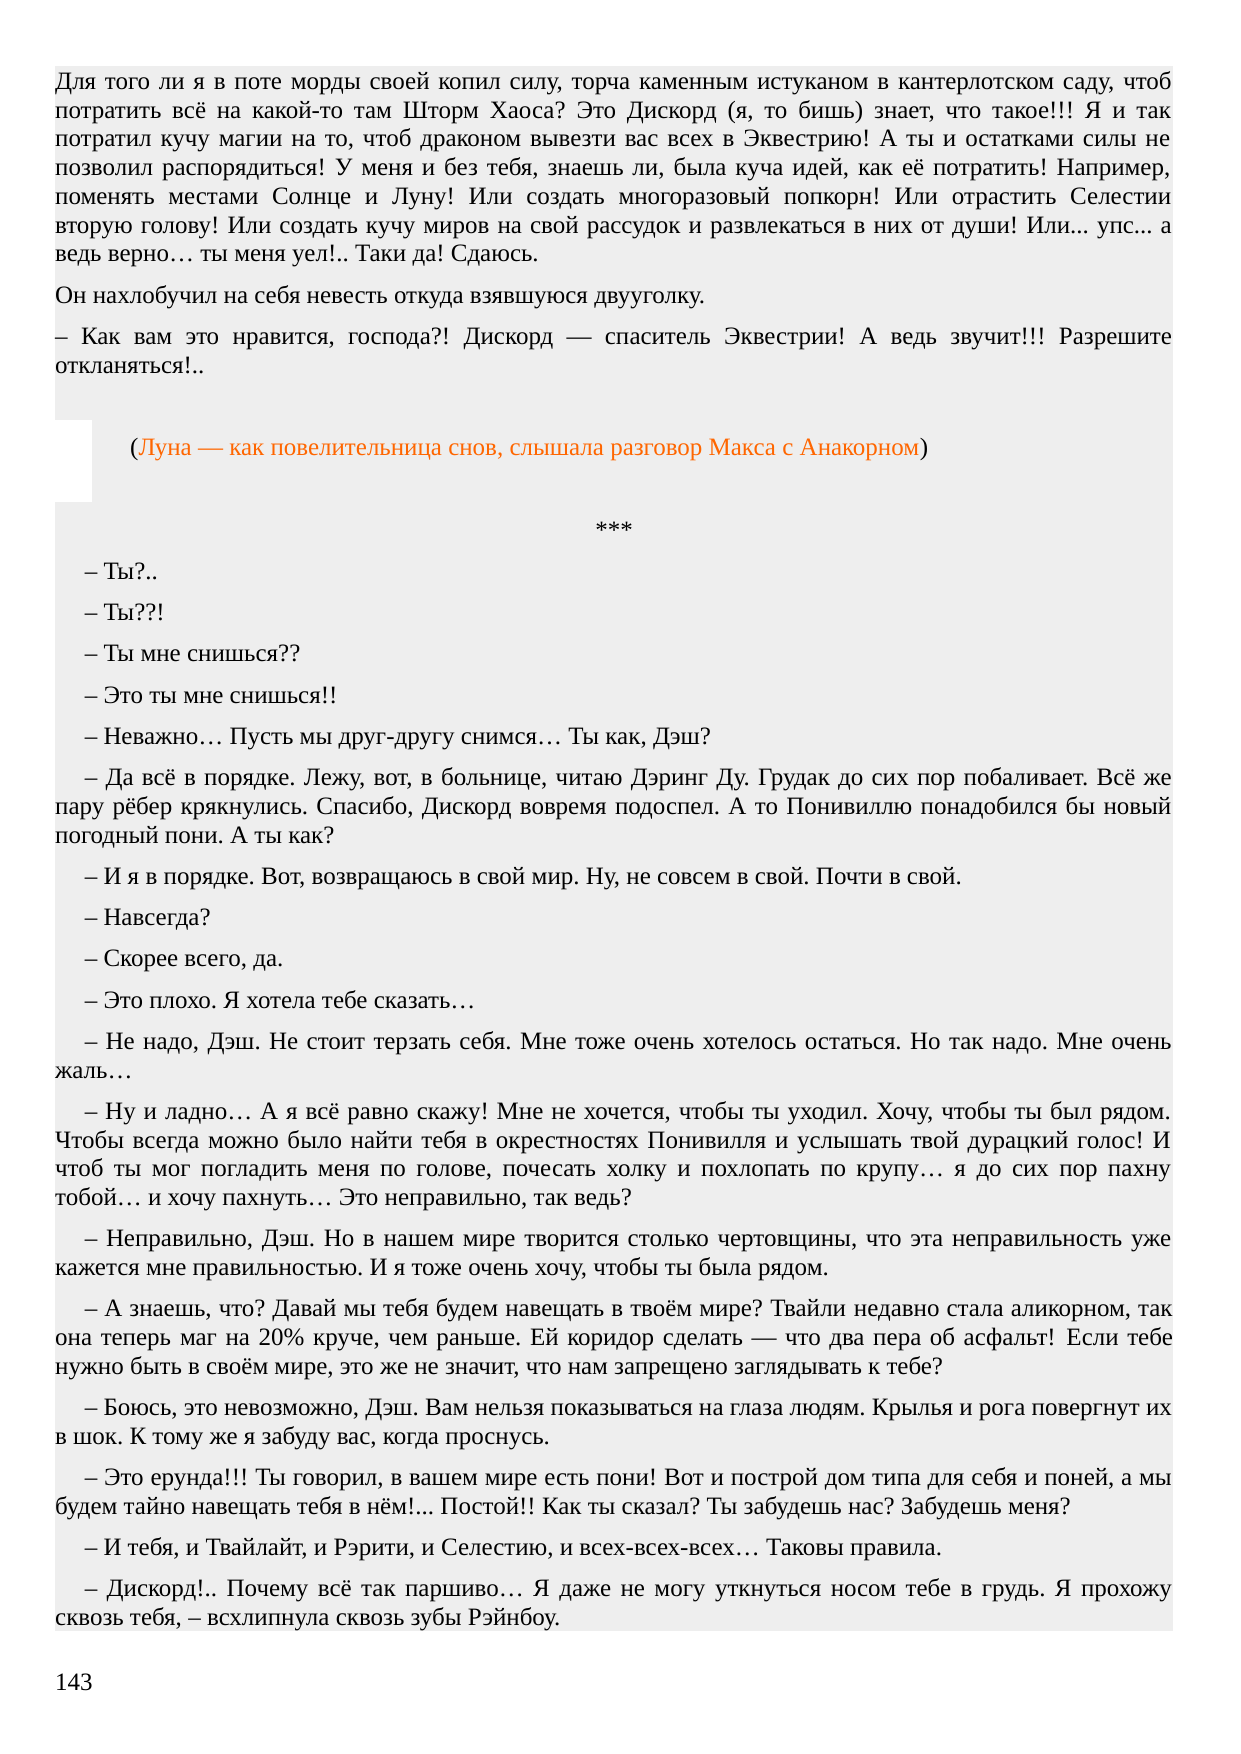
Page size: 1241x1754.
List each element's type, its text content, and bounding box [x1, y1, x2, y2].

text – Скорее всего, да. [55, 943, 1173, 972]
text – Это ты мне снишься!! [55, 680, 1173, 708]
text – Ну и ладно… А я всё равно скажу! Мне не хочется, чтобы ты уходил. Хочу, чтобы ты был рядом. Чтобы всегда можно было найти тебя в окрестностях Понивилля и услышать твой дурацкий голос! И чтоб ты мог погладить меня по голове, почесать холку и похлопать по крупу… я до сих пор пахну тобой… и хочу пахнуть… Это неправильно, так ведь? [55, 1096, 1173, 1211]
text – Это плохо. Я хотела тебе сказать… [55, 985, 1173, 1013]
text – Боюсь, это невозможно, Дэш. Вам нельзя показываться на глаза людям. Крылья и рога повергнут их в шок. К тому же я забуду вас, когда проснусь. [55, 1392, 1173, 1450]
text – И я в порядке. Вот, возвращаюсь в свой мир. Ну, не совсем в свой. Почти в свой. [55, 861, 1173, 890]
text – Ты??! [55, 597, 1173, 626]
text – Не надо, Дэш. Не стоит терзать себя. Мне тоже очень хотелось остаться. Но так надо. Мне очень жаль… [55, 1026, 1173, 1083]
text – Это ерунда!!! Ты говорил, в вашем мире есть пони! Вот и построй дом типа для себя и поней, а мы будем тайно навещать тебя в нём!... Постой!! Как ты сказал? Ты забудешь нас? Забудешь меня? [55, 1462, 1173, 1520]
text *** [55, 515, 1173, 543]
text – Неважно… Пусть мы друг-другу снимся… Ты как, Дэш? [55, 721, 1173, 750]
text – Да всё в порядке. Лежу, вот, в больнице, читаю Дэринг Ду. Грудак до сих пор побаливает. Всё же пару рёбер крякнулись. Спасибо, Дискорд вовремя подоспел. А то Понивиллю понадобился бы новый погодный пони. А ты как? [55, 762, 1173, 848]
text Он нахлобучил на себя невесть откуда взявшуюся двууголку. [55, 280, 1173, 308]
text – Ты?.. [55, 556, 1173, 585]
list (Луна — как повелительница снов, слышала разговор Макса с Анакорном) [92, 432, 1173, 461]
text – Навсегда? [55, 902, 1173, 931]
text – А знаешь, что? Давай мы тебя будем навещать в твоём мире? Твайли недавно стала аликорном, так она теперь маг на 20% круче, чем раньше. Ей коридор сделать — что два пера об асфальт! Если тебе нужно быть в своём мире, это же не значит, что нам запрещено заглядывать к тебе? [55, 1293, 1173, 1380]
text – Дискорд!.. Почему всё так паршиво… Я даже не могу уткнуться носом тебе в грудь. Я прохожу сквозь тебя, – всхлипнула сквозь зубы Рэйнбоу. [55, 1573, 1173, 1631]
text – Ты мне снишься?? [55, 638, 1173, 667]
text Для того ли я в поте морды своей копил силу, торча каменным истуканом в кантерлотском саду, чтоб потратить всё на какой-то там Шторм Хаоса? Это Дискорд (я, то бишь) знает, что такое!!! Я и так потратил кучу магии на то, чтоб драконом вывезти вас всех в Эквестрию! А ты и остатками силы не позволил распорядиться! У меня и без тебя, знаешь ли, была куча идей, как её потратить! Например, поменять местами Солнце и Луну! Или создать многоразовый попкорн! Или отрастить Селестии вторую голову! Или создать кучу миров на свой рассудок и развлекаться в них от души! Или... упс... а ведь верно… ты меня уел!.. Таки да! Сдаюсь. [55, 66, 1173, 267]
text – И тебя, и Твайлайт, и Рэрити, и Селестию, и всех-всех-всех… Таковы правила. [55, 1532, 1173, 1561]
text – Как вам это нравится, господа?! Дискорд — спаситель Эквестрии! А ведь звучит!!! Разрешите откланяться!.. [55, 321, 1173, 378]
text – Неправильно, Дэш. Но в нашем мире творится столько чертовщины, что эта неправильность уже кажется мне правильностью. И я тоже очень хочу, чтобы ты была рядом. [55, 1223, 1173, 1281]
